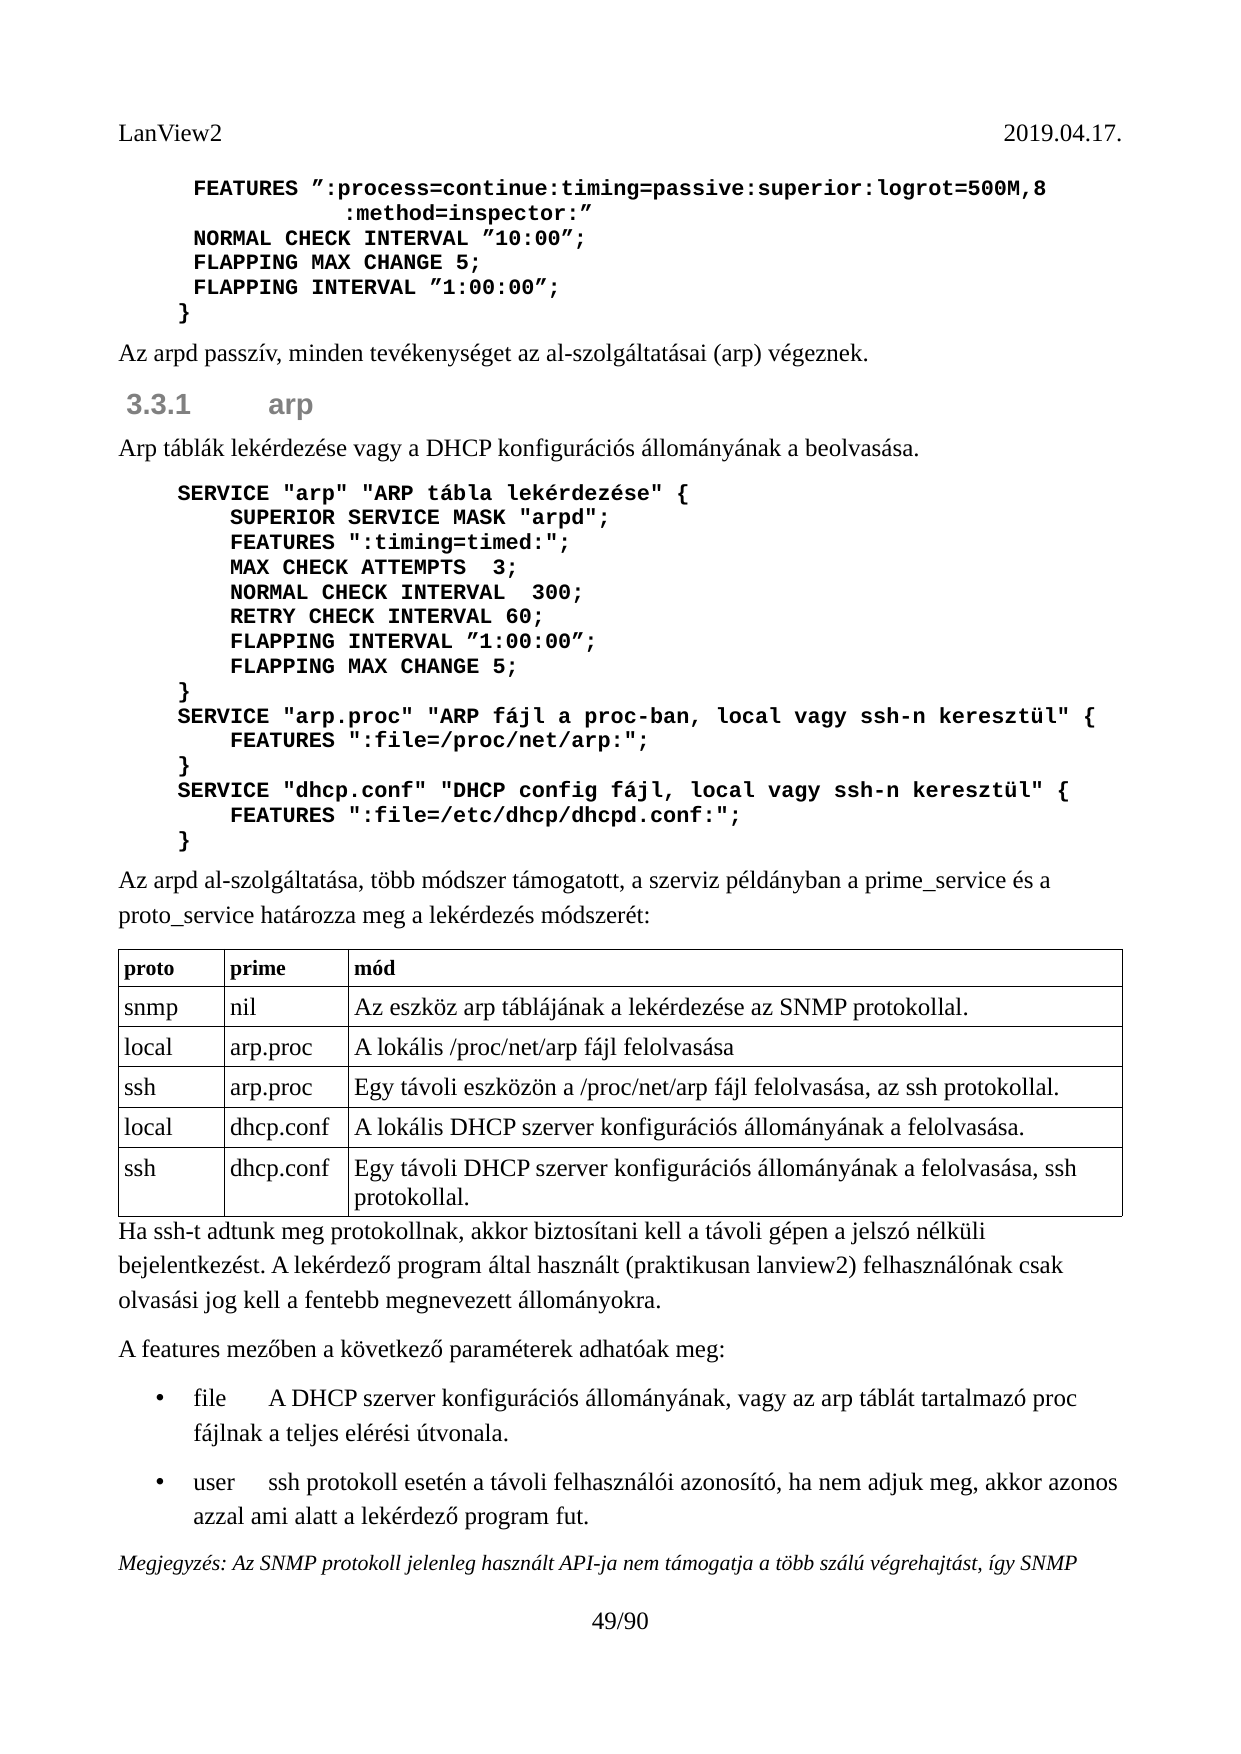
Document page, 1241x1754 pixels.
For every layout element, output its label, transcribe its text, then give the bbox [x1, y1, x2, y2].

text FEATURES ”:process=continue:timing=passive:superior:logrot=500M,8 :method=inspector:” NORMAL CHECK INTERVAL ”10:00”; FLAPPING MAX CHANGE 5; FLAPPING INTERVAL ”1:00:00”; } [177, 177, 1122, 326]
text Az arpd al-szolgáltatása, több módszer támogatott, a szerviz példányban a prime_service és a proto_service határozza meg a lekérdezés módszerét: [118, 865, 1122, 929]
table_cell Egy távoli DHCP szerver konfigurációs állományának a felolvasása, ssh protokollal. [349, 1148, 1122, 1216]
text SERVICE "arp" "ARP tábla lekérdezése" { SUPERIOR SERVICE MASK "arpd"; FEATURES ":timing=timed:"; MAX CHECK ATTEMPTS 3; NORMAL CHECK INTERVAL 300; RETRY CHECK INTERVAL 60; FLAPPING INTERVAL ”1:00:00”; FLAPPING MAX CHANGE 5; } [177, 482, 1122, 705]
text Az arpd passzív, minden tevékenységet az al-szolgáltatásai (arp) végeznek. [118, 338, 1122, 366]
table_cell nil [225, 987, 348, 1026]
table_cell A lokális /proc/net/arp fájl felolvasása [349, 1027, 1122, 1066]
table_cell local [119, 1027, 224, 1066]
text Ha ssh-t adtunk meg protokollnak, akkor biztosítani kell a távoli gépen a jelszó nélküli bejelentkezést. A lekérdező program által használt (praktikusan lanview2) felhasználónak csak olvasási jog kell a fentebb megnevezett állományokra. [118, 1217, 1122, 1314]
text Arp táblák lekérdezése vagy a DHCP konfigurációs állományának a beolvasása. [118, 433, 1122, 461]
table_header proto [119, 950, 224, 986]
table_cell dhcp.conf [225, 1108, 348, 1147]
table_cell dhcp.conf [225, 1148, 348, 1216]
table_cell ssh [119, 1067, 224, 1107]
table_cell arp.proc [225, 1027, 348, 1066]
list user ssh protokoll esetén a távoli felhasználói azonosító, ha nem adjuk meg, akkor azonos azzal ami alatt a lekérdező program fut. [156, 1467, 1122, 1530]
table_cell A lokális DHCP szerver konfigurációs állományának a felolvasása. [349, 1108, 1122, 1147]
table_cell snmp [119, 987, 224, 1026]
subtitle arp [118, 387, 1122, 420]
table_cell local [119, 1108, 224, 1147]
table_cell arp.proc [225, 1067, 348, 1107]
table_cell Egy távoli eszközön a /proc/net/arp fájl felolvasása, az ssh protokollal. [349, 1067, 1122, 1107]
text SERVICE "arp.proc" "ARP fájl a proc-ban, local vagy ssh-n keresztül" { FEATURES ":file=/proc/net/arp:"; } [177, 705, 1122, 779]
text SERVICE "dhcp.conf" "DHCP config fájl, local vagy ssh-n keresztül" { FEATURES ":file=/etc/dhcp/dhcpd.conf:"; } [177, 779, 1122, 854]
table_cell ssh [119, 1148, 224, 1216]
table_header mód [349, 950, 1122, 986]
text Megjegyzés: Az SNMP protokoll jelenleg használt API-ja nem támogatja a több szálú végrehajtást, így SNMP [118, 1550, 1122, 1576]
list file A DHCP szerver konfigurációs állományának, vagy az arp táblát tartalmazó proc fájlnak a teljes elérési útvonala. [156, 1383, 1122, 1446]
table_cell Az eszköz arp táblájának a lekérdezése az SNMP protokollal. [349, 987, 1122, 1026]
text A features mezőben a következő paraméterek adhatóak meg: [118, 1334, 1122, 1363]
table_header prime [225, 950, 348, 986]
